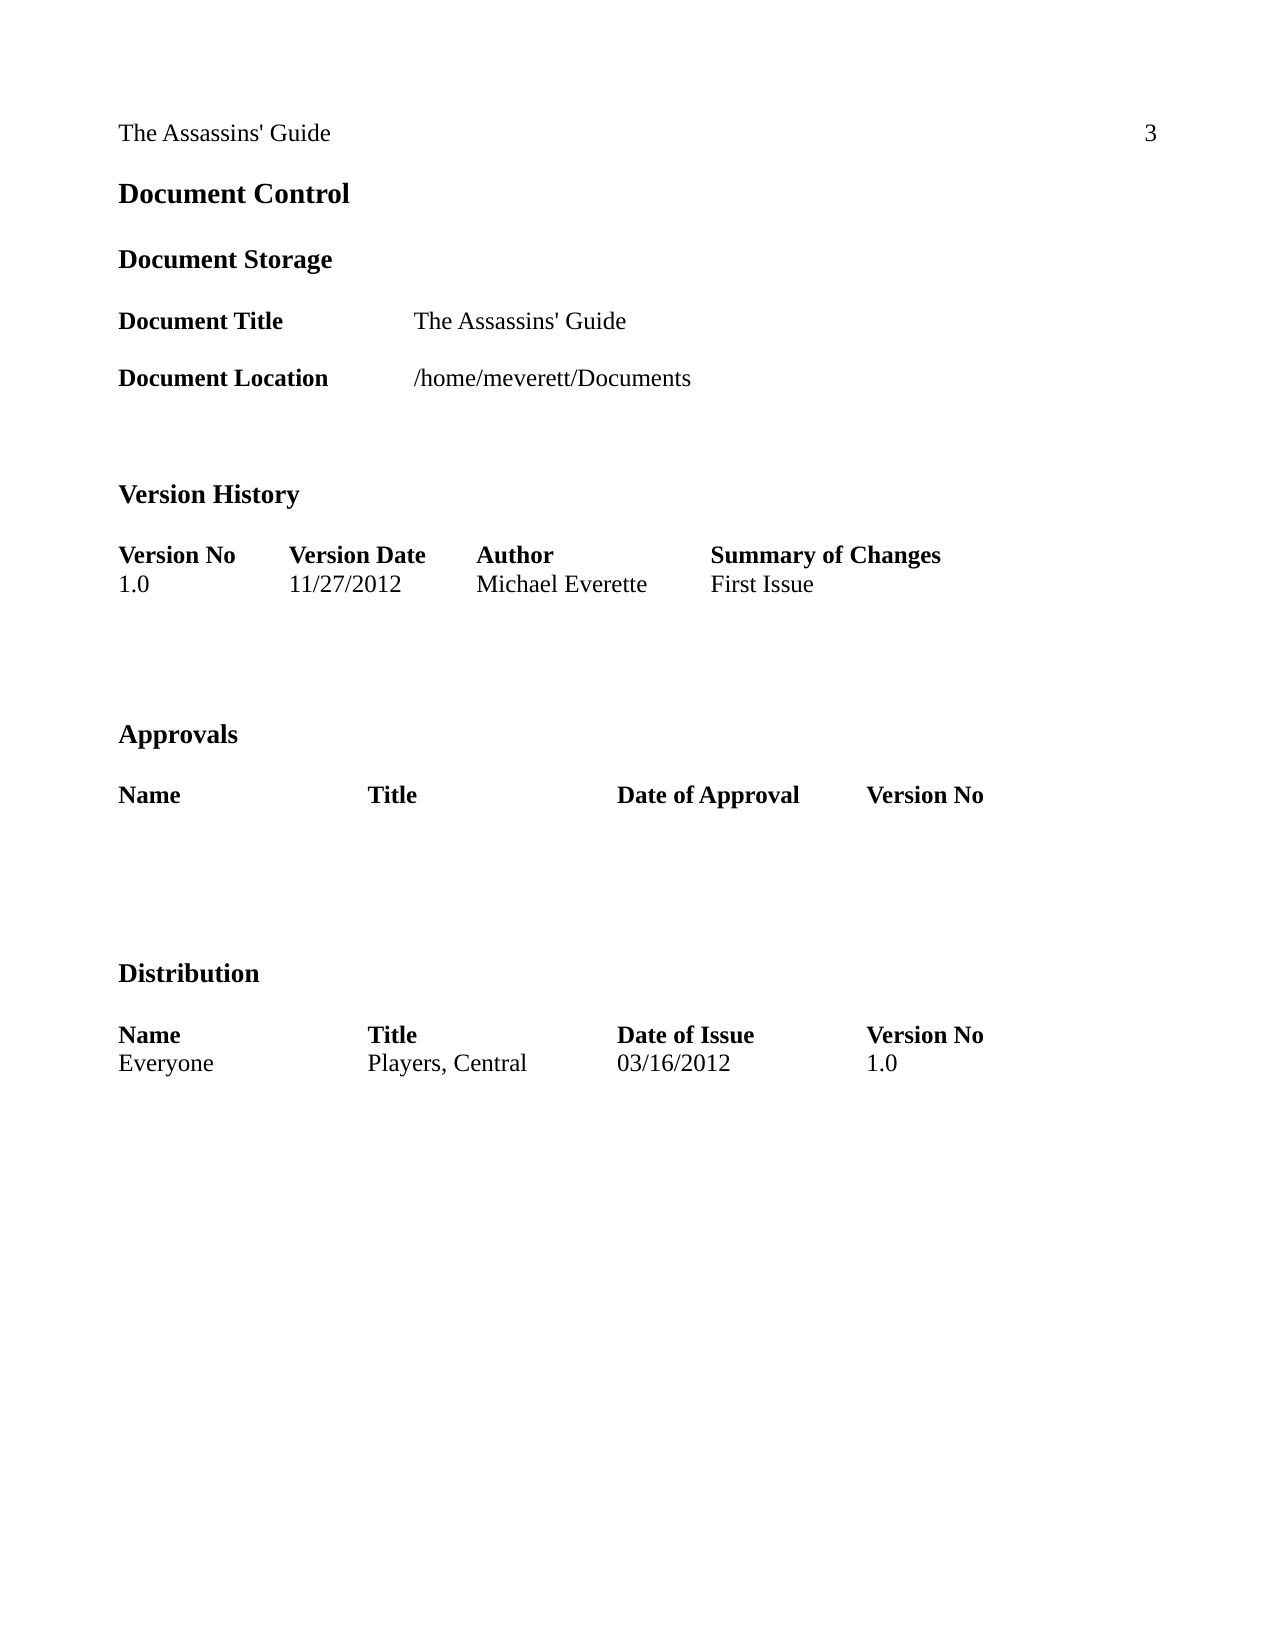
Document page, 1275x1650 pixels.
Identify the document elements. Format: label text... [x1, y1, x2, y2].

table_cell [356, 1077, 606, 1106]
table_cell 1.0 [107, 569, 277, 598]
text Document Storage [118, 243, 1157, 274]
table_cell 11/27/2012 [278, 569, 465, 598]
text Document Control [118, 176, 1157, 210]
table_cell [356, 866, 606, 895]
table_cell [356, 1106, 606, 1135]
table_header Summary of Changes [699, 541, 1104, 569]
table_header Version No [855, 1020, 1104, 1048]
table_cell [107, 1106, 356, 1135]
text Document Title The Assassins' Guide [118, 306, 1157, 334]
table_cell Players, Central [356, 1049, 606, 1077]
table_cell [855, 809, 1104, 838]
table_cell [855, 866, 1104, 895]
text Version History [118, 478, 1157, 509]
table_header Version No [855, 780, 1104, 809]
table_cell 03/16/2012 [606, 1049, 855, 1077]
table_cell 1.0 [855, 1049, 1104, 1077]
table_header Name [107, 1020, 356, 1048]
table_cell [465, 627, 699, 656]
table_cell [606, 838, 855, 866]
table_cell [855, 1077, 1104, 1106]
table_header Date of Approval [606, 780, 855, 809]
table_cell [278, 627, 465, 656]
table_cell [606, 866, 855, 895]
table_cell [278, 598, 465, 627]
table_cell [356, 838, 606, 866]
table_cell [699, 598, 1104, 627]
table_header Version Date [278, 541, 465, 569]
table_cell [855, 1106, 1104, 1135]
table_header Name [107, 780, 356, 809]
table_cell [356, 809, 606, 838]
text Approvals [118, 718, 1157, 749]
table_cell Everyone [107, 1049, 356, 1077]
table_cell [107, 809, 356, 838]
table_cell [606, 809, 855, 838]
text Distribution [118, 957, 1157, 988]
table_cell [606, 1077, 855, 1106]
table_cell [107, 598, 277, 627]
table_cell [465, 598, 699, 627]
table_header Version No [107, 541, 277, 569]
table_header Author [465, 541, 699, 569]
table_cell [855, 838, 1104, 866]
table_cell [606, 1106, 855, 1135]
table_cell [107, 838, 356, 866]
table_cell Michael Everette [465, 569, 699, 598]
table_header Date of Issue [606, 1020, 855, 1048]
table_header Title [356, 1020, 606, 1048]
table_cell [699, 627, 1104, 656]
table_cell [107, 866, 356, 895]
table_header Title [356, 780, 606, 809]
table_cell [107, 627, 277, 656]
text Document Location /home/meverett/Documents [118, 363, 1157, 392]
table_cell [107, 1077, 356, 1106]
table_cell First Issue [699, 569, 1104, 598]
